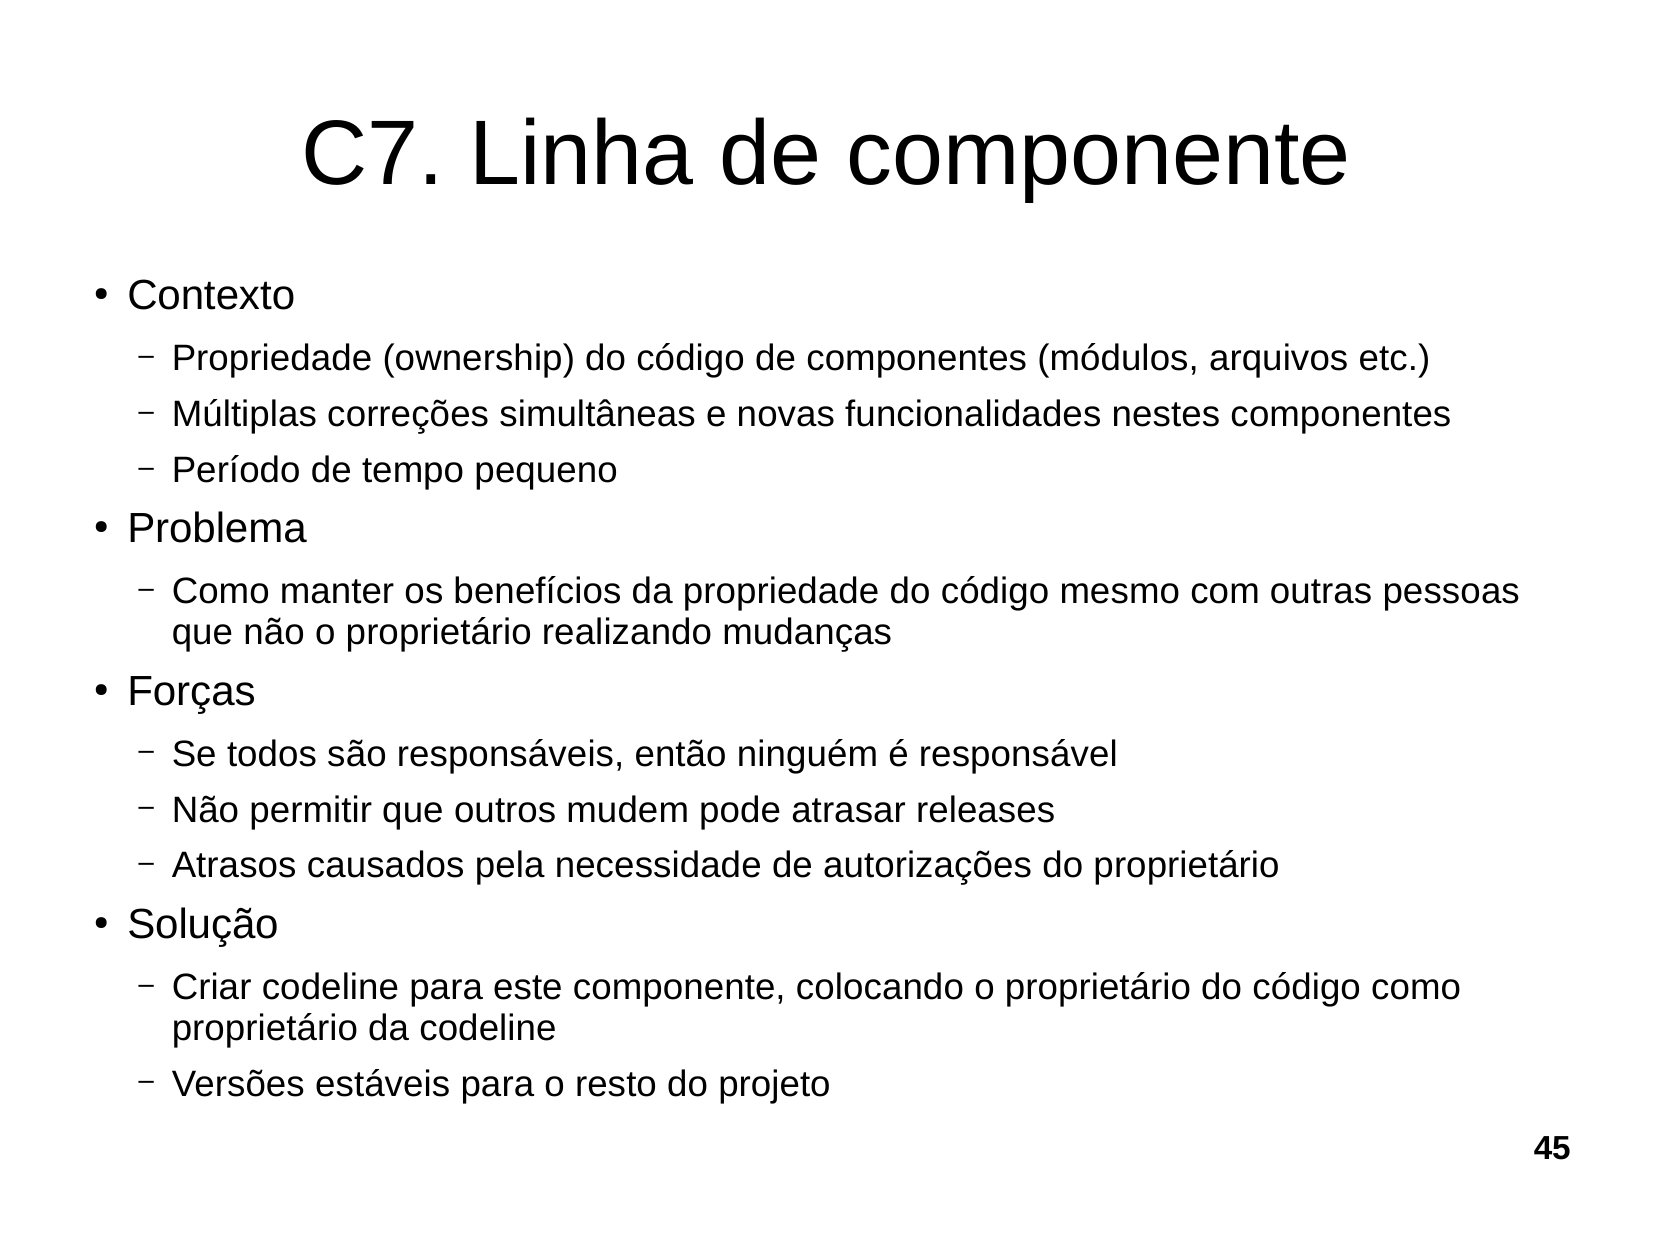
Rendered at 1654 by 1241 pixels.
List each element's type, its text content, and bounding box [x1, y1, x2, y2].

title C7. Linha de componente [82, 49, 1571, 257]
list Contexto Propriedade (ownership) do código de componentes (módulos, arquivos etc.) Múltiplas correções simultâneas e novas funcionalidades nestes componentes Período de tempo pequeno Problema Como manter os benefícios da propriedade do código mesmo com outras pessoas que não o proprietário realizando mudanças Forças Se todos são responsáveis, então ninguém é responsável Não permitir que outros mudem pode atrasar releases Atrasos causados pela necessidade de autorizações do proprietário Solução Criar codeline para este componente, colocando o proprietário do código como proprietário da codeline Versões estáveis para o resto do projeto [82, 271, 1571, 1111]
